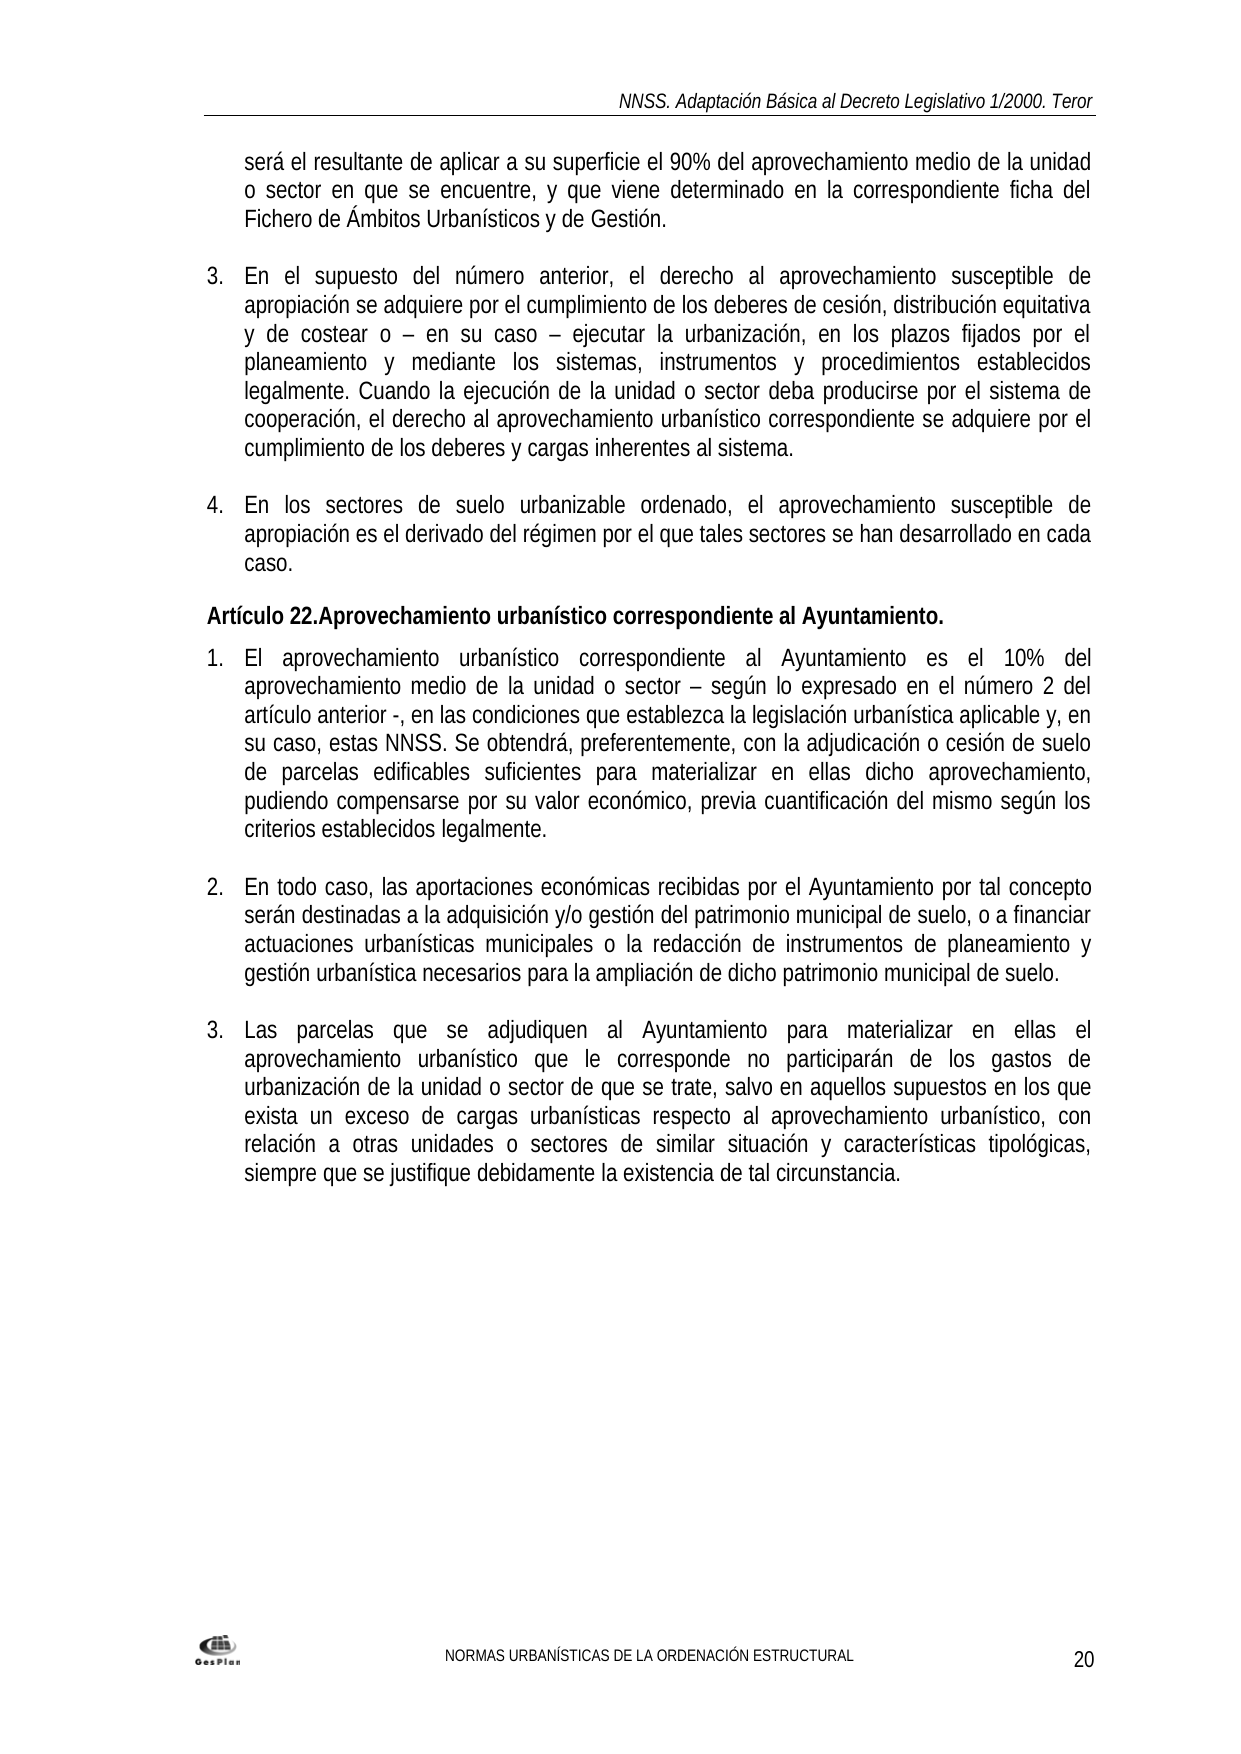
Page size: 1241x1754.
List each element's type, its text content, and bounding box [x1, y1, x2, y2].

list En los sectores de suelo urbanizable ordenado, el aprovechamiento susceptible de apropiación es el derivado del régimen por el que tales sectores se han desarrollado en cada caso. [207, 490, 1093, 576]
subtitle Artículo 22.Aprovechamiento urbanístico correspondiente al Ayuntamiento. [207, 601, 1109, 630]
picture [195, 1635, 240, 1665]
list En todo caso, las aportaciones económicas recibidas por el Ayuntamiento por tal concepto serán destinadas a la adquisición y/o gestión del patrimonio municipal de suelo, o a financiar actuaciones urbanísticas municipales o la redacción de instrumentos de planeamiento y gestión urbanística necesarios para la ampliación de dicho patrimonio municipal de suelo. [207, 872, 1093, 986]
text será el resultante de aplicar a su superficie el 90% del aprovechamiento medio de la unidad o sector en que se encuentre, y que viene determinado en la correspondiente ficha del Fichero de Ámbitos Urbanísticos y de Gestión. [244, 147, 1093, 233]
list El aprovechamiento urbanístico correspondiente al Ayuntamiento es el 10% del aprovechamiento medio de la unidad o sector – según lo expresado en el número 2 del artículo anterior -, en las condiciones que establezca la legislación urbanística aplicable y, en su caso, estas NNSS. Se obtendrá, preferentemente, con la adjudicación o cesión de suelo de parcelas edificables suficientes para materializar en ellas dicho aprovechamiento, pudiendo compensarse por su valor económico, previa cuantificación del mismo según los criterios establecidos legalmente. [207, 642, 1093, 843]
list Las parcelas que se adjudiquen al Ayuntamiento para materializar en ellas el aprovechamiento urbanístico que le corresponde no participarán de los gastos de urbanización de la unidad o sector de que se trate, salvo en aquellos supuestos en los que exista un exceso de cargas urbanísticas respecto al aprovechamiento urbanístico, con relación a otras unidades o sectores de similar situación y características tipológicas, siempre que se justifique debidamente la existencia de tal circunstancia. [207, 1015, 1093, 1187]
list En el supuesto del número anterior, el derecho al aprovechamiento susceptible de apropiación se adquiere por el cumplimiento de los deberes de cesión, distribución equitativa y de costear o – en su caso – ejecutar la urbanización, en los plazos fijados por el planeamiento y mediante los sistemas, instrumentos y procedimientos establecidos legalmente. Cuando la ejecución de la unidad o sector deba producirse por el sistema de cooperación, el derecho al aprovechamiento urbanístico correspondiente se adquiere por el cumplimiento de los deberes y cargas inherentes al sistema. [207, 261, 1093, 462]
